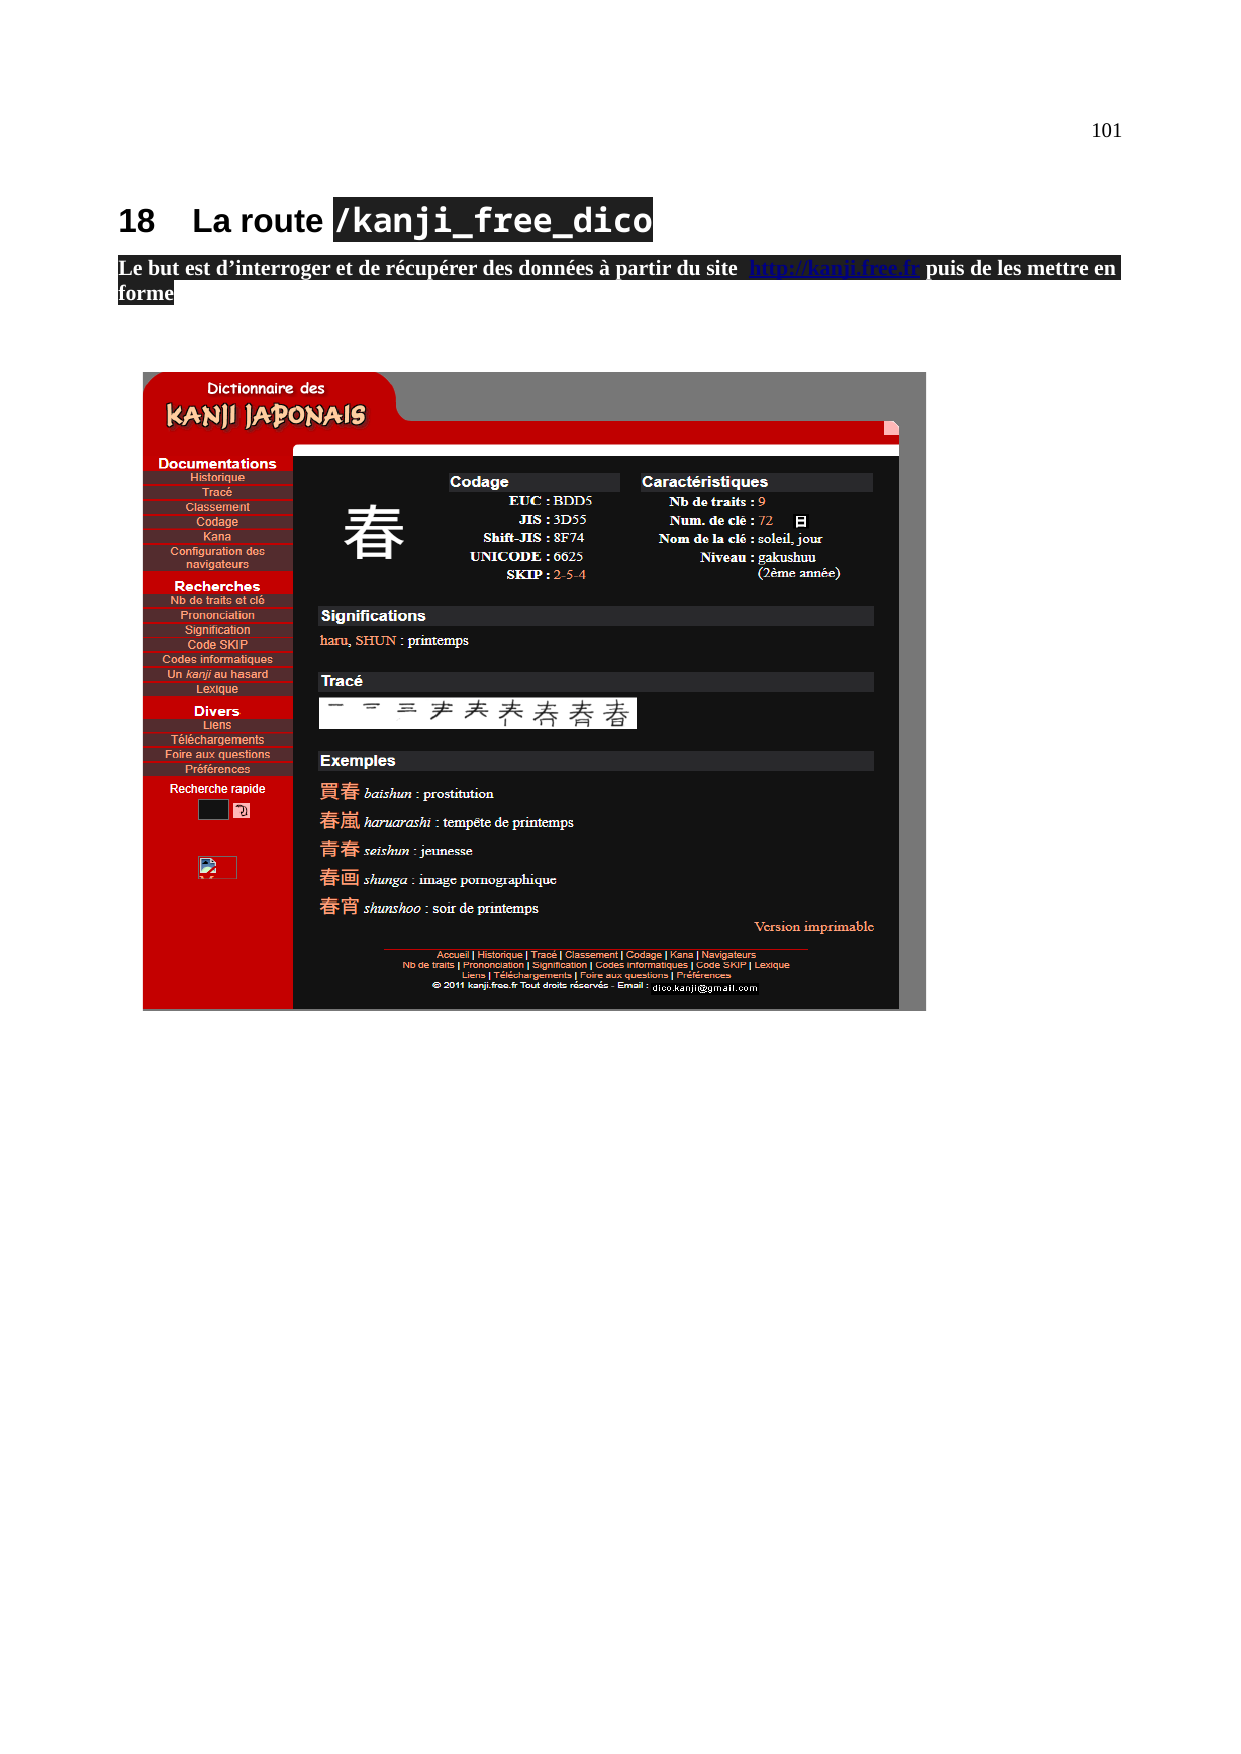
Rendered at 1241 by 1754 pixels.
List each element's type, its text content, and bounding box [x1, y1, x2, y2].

text Le but est d’interroger et de récupérer des données à partir du site http://kanji.free.fr puis de les mettre en forme [118, 254, 1122, 305]
picture [142, 372, 927, 1011]
subtitle La route /kanji_free_dico [118, 197, 1122, 242]
